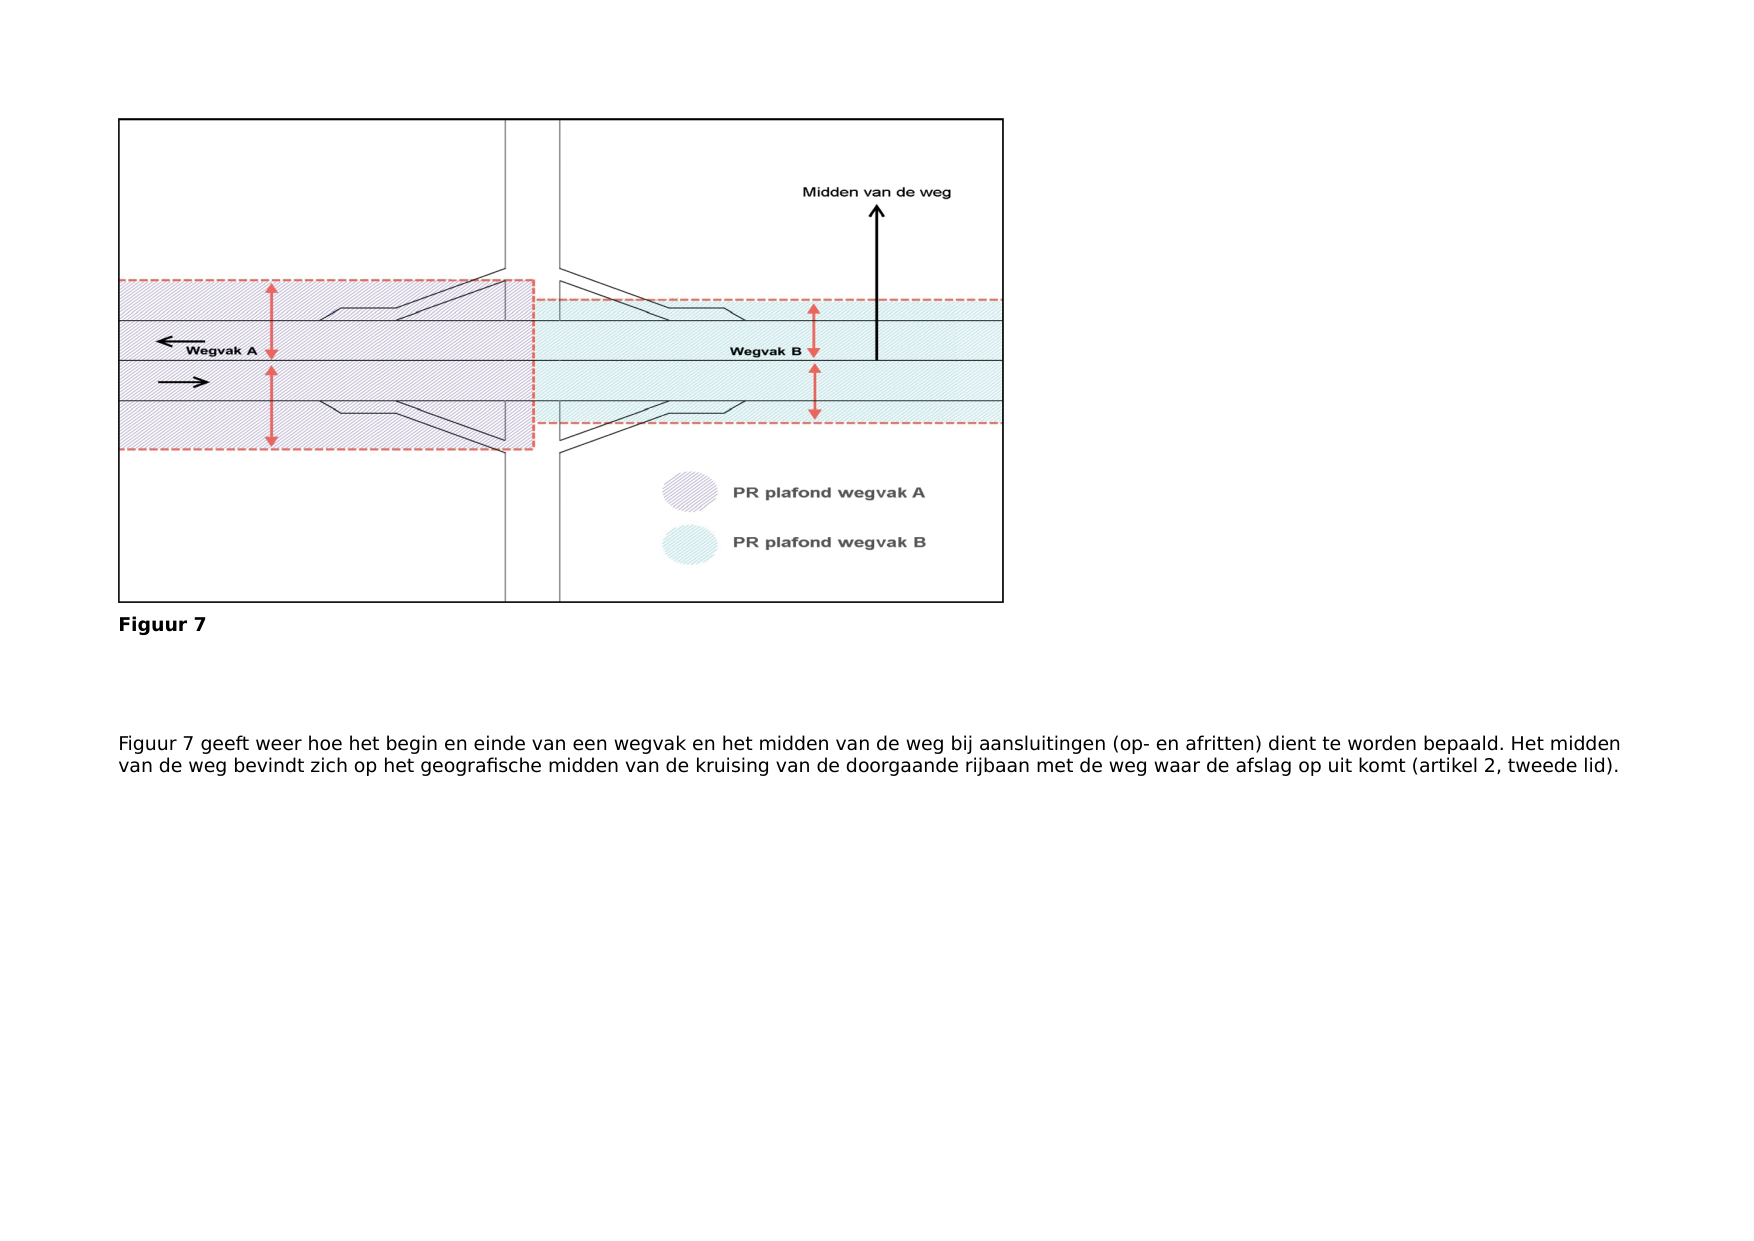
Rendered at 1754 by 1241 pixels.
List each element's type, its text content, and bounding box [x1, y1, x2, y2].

picture [118, 118, 1004, 603]
text Figuur 7 [118, 614, 1004, 636]
text Figuur 7 geeft weer hoe het begin en einde van een wegvak en het midden van de weg bij aansluitingen (op- en afritten) dient te worden bepaald. Het midden van de weg bevindt zich op het geografische midden van de kruising van de doorgaande rijbaan met de weg waar de afslag op uit komt (artikel 2, tweede lid). [118, 733, 1636, 777]
